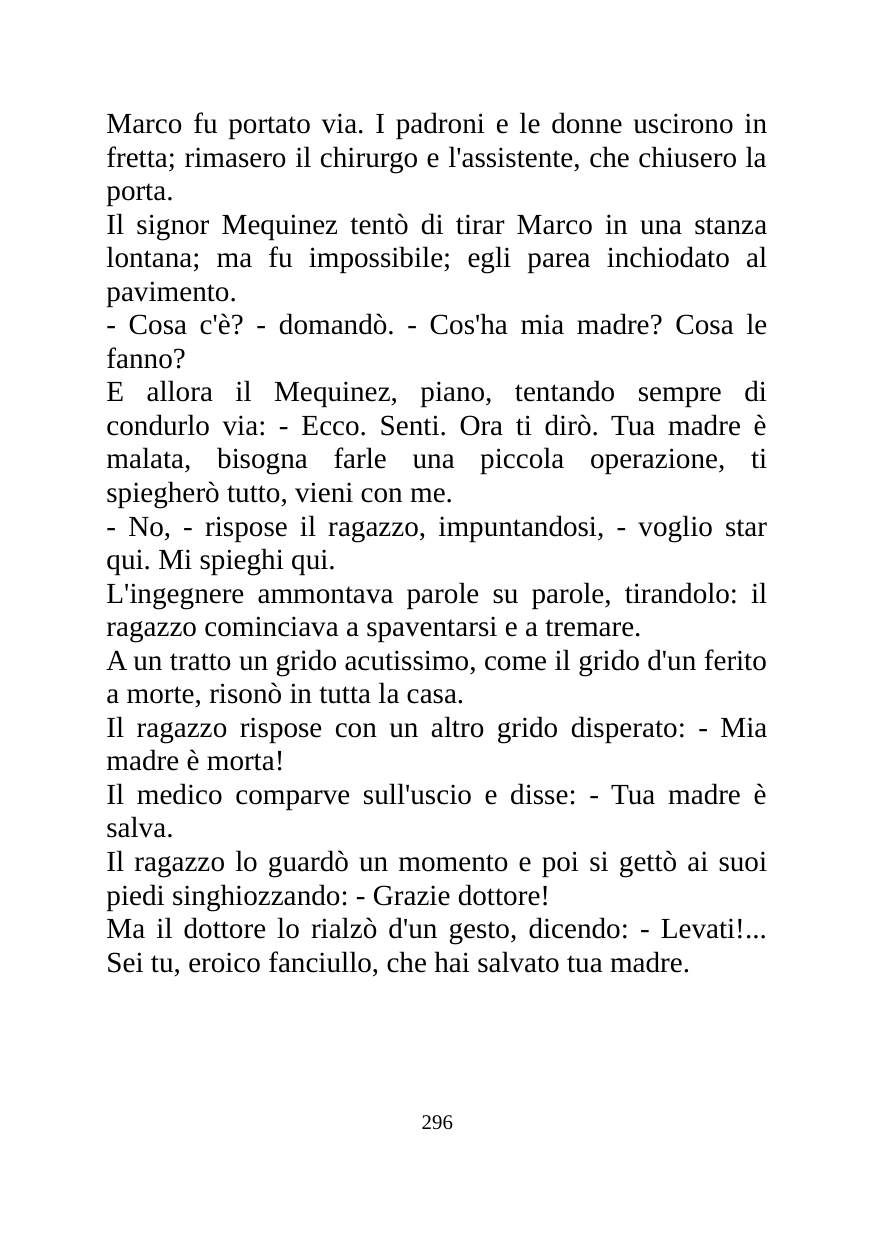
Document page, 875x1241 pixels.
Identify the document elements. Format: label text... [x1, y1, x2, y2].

text Il ragazzo rispose con un altro grido disperato: - Mia madre è morta! [106, 710, 768, 777]
text A un tratto un grido acutissimo, come il grido d'un ferito a morte, risonò in tutta la casa. [106, 643, 768, 710]
text E allora il Mequinez, piano, tentando sempre di condurlo via: - Ecco. Senti. Ora ti dirò. Tua madre è malata, bisogna farle una piccola operazione, ti spiegherò tutto, vieni con me. [106, 374, 768, 509]
text Ma il dottore lo rialzò d'un gesto, dicendo: - Levati!... Sei tu, eroico fanciullo, che hai salvato tua madre. [106, 911, 768, 978]
text L'ingegnere ammontava parole su parole, tirandolo: il ragazzo cominciava a spaventarsi e a tremare. [106, 576, 768, 643]
text - Cosa c'è? - domandò. - Cos'ha mia madre? Cosa le fanno? [106, 307, 768, 374]
text Il ragazzo lo guardò un momento e poi si gettò ai suoi piedi singhiozzando: - Grazie dottore! [106, 844, 768, 911]
text Il signor Mequinez tentò di tirar Marco in una stanza lontana; ma fu impossibile; egli parea inchiodato al pavimento. [106, 207, 768, 307]
text Marco fu portato via. I padroni e le donne uscirono in fretta; rimasero il chirurgo e l'assistente, che chiusero la porta. [106, 106, 768, 207]
text - No, - rispose il ragazzo, impuntandosi, - voglio star qui. Mi spieghi qui. [106, 509, 768, 576]
text Il medico comparve sull'uscio e disse: - Tua madre è salva. [106, 777, 768, 844]
